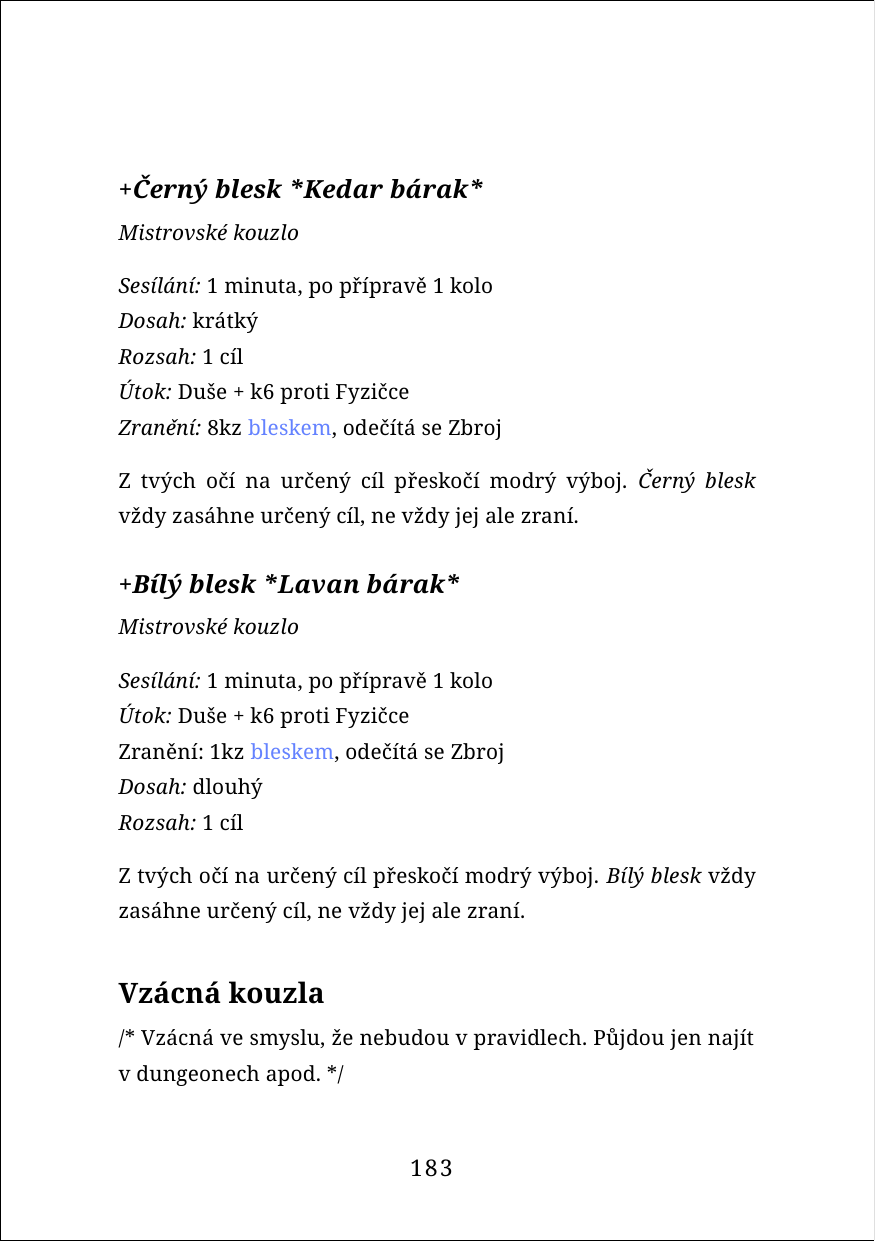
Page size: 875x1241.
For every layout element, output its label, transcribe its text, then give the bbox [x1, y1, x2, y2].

subtitle +Bílý blesk *Lavan bárak* [118, 567, 756, 601]
text Sesílání: 1 minuta, po přípravě 1 kolo Dosah: krátký Rozsah: 1 cíl Útok: Duše + k6 proti Fyzičce Zranění: 8kz bleskem, odečítá se Zbroj [118, 271, 756, 441]
subtitle Vzácná kouzla [118, 973, 756, 1012]
text /* Vzácná ve smyslu, že nebudou v pravidlech. Půjdou jen najít v dungeonech apod. */ [118, 1023, 756, 1087]
text Z tvých očí na určený cíl přeskočí modrý výboj. Černý blesk vždy zasáhne určený cíl, ne vždy jej ale zraní. [118, 466, 756, 530]
text Sesílání: 1 minuta, po přípravě 1 kolo Útok: Duše + k6 proti Fyzičce Zranění: 1kz bleskem, odečítá se Zbroj Dosah: dlouhý Rozsah: 1 cíl [118, 666, 756, 836]
subtitle +Černý blesk *Kedar bárak* [118, 172, 756, 206]
text Mistrovské kouzlo [118, 612, 756, 641]
text Z tvých očí na určený cíl přeskočí modrý výboj. Bílý blesk vždy zasáhne určený cíl, ne vždy jej ale zraní. [118, 861, 756, 925]
text Mistrovské kouzlo [118, 218, 756, 246]
